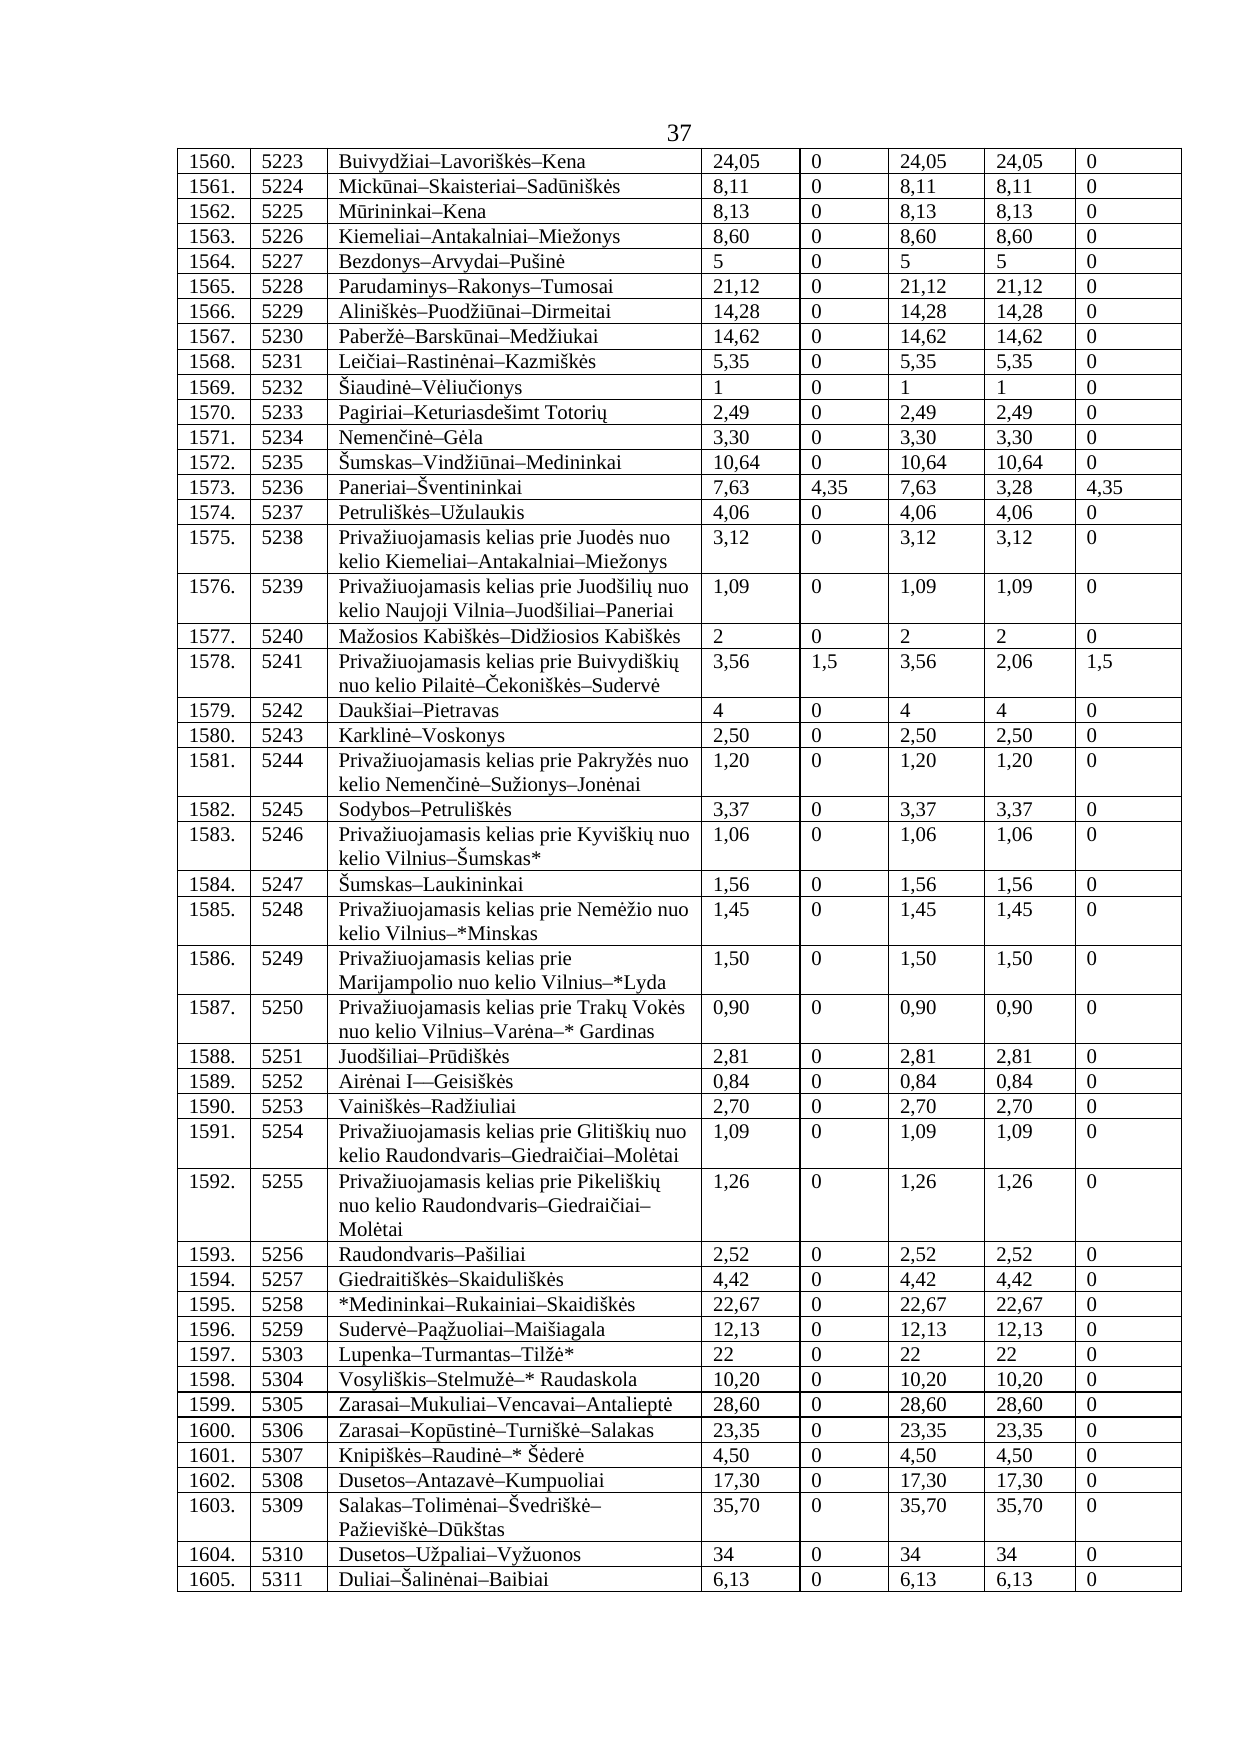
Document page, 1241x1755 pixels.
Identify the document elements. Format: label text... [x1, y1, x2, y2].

table_cell Mažosios Kabiškės–Didžiosios Kabiškės [328, 624, 701, 648]
table_cell 0 [801, 400, 888, 424]
table_cell 0 [1076, 274, 1181, 298]
table_cell 1590. [178, 1094, 250, 1118]
table_cell 28,60 [889, 1393, 984, 1416]
table_cell 0 [1076, 1418, 1181, 1442]
table_cell 4,06 [702, 500, 799, 524]
table_cell 2,06 [985, 649, 1075, 697]
table_cell 0 [1076, 723, 1181, 747]
table_cell 1574. [178, 500, 250, 524]
table_cell 5226 [251, 224, 327, 248]
table_cell 1562. [178, 199, 250, 223]
table_cell Šiaudinė–Vėliučionys [328, 375, 701, 399]
table_cell 0 [801, 1418, 888, 1442]
table_cell 0 [801, 224, 888, 248]
table_cell 0 [801, 1367, 888, 1391]
table_cell Sudervė–Paąžuoliai–Maišiagala [328, 1317, 701, 1341]
table_cell 5224 [251, 174, 327, 198]
table_cell 10,20 [889, 1367, 984, 1391]
table_cell Privažiuojamasis kelias prie Juodšilių nuo kelio Naujoji Vilnia–Juodšiliai–Paneriai [328, 574, 701, 622]
table_cell 0 [1076, 1094, 1181, 1118]
table_cell 2,52 [985, 1242, 1075, 1266]
table_cell 0 [1076, 174, 1181, 198]
table_cell Karklinė–Voskonys [328, 723, 701, 747]
table_cell 5309 [251, 1493, 327, 1541]
table_cell 1564. [178, 249, 250, 273]
table_cell 34 [889, 1542, 984, 1566]
table_cell 0 [1076, 748, 1181, 796]
table_cell 1,45 [702, 897, 799, 945]
table_cell 1,09 [702, 1119, 799, 1167]
table_cell 0 [1076, 1317, 1181, 1341]
table_cell 5243 [251, 723, 327, 747]
table_cell 0 [801, 199, 888, 223]
table_cell Vainiškės–Radžiuliai [328, 1094, 701, 1118]
table_cell 1570. [178, 400, 250, 424]
table_cell 0 [801, 995, 888, 1043]
table_cell Leičiai–Rastinėnai–Kazmiškės [328, 350, 701, 373]
table_cell 0 [1076, 1267, 1181, 1291]
table_cell 0 [1076, 1069, 1181, 1093]
table_cell 0 [1076, 199, 1181, 223]
table_cell 5 [985, 249, 1075, 273]
table_cell 5257 [251, 1267, 327, 1291]
table_cell Salakas–Tolimėnai–Švedriškė–Pažieviškė–Dūkštas [328, 1493, 701, 1541]
table_cell 1580. [178, 723, 250, 747]
table_cell Mūrininkai–Kena [328, 199, 701, 223]
table_cell 23,35 [702, 1418, 799, 1442]
table_cell 0 [1076, 1468, 1181, 1492]
table_cell 23,35 [985, 1418, 1075, 1442]
table_cell 2,49 [889, 400, 984, 424]
table_cell 34 [702, 1542, 799, 1566]
table_cell 5229 [251, 299, 327, 323]
table_cell 1601. [178, 1443, 250, 1467]
table_cell Sodybos–Petruliškės [328, 797, 701, 821]
table_cell 0 [1076, 995, 1181, 1043]
table_cell 0 [1076, 375, 1181, 399]
table_cell 0 [801, 249, 888, 273]
table_cell 2,52 [889, 1242, 984, 1266]
table_cell 0 [801, 375, 888, 399]
table_cell 5233 [251, 400, 327, 424]
table_cell 5245 [251, 797, 327, 821]
table_cell 10,20 [985, 1367, 1075, 1391]
table_cell 1 [702, 375, 799, 399]
table_cell 1,5 [801, 649, 888, 697]
table_cell 0 [1076, 1367, 1181, 1391]
table_cell 4 [702, 698, 799, 722]
table_cell 5,35 [985, 350, 1075, 373]
table_cell 22,67 [702, 1292, 799, 1316]
table_cell 2,70 [702, 1094, 799, 1118]
table_cell 0 [801, 1044, 888, 1068]
table_cell 0 [801, 1567, 888, 1591]
table_cell 5308 [251, 1468, 327, 1492]
table_cell 24,05 [889, 149, 984, 173]
table_cell 1,20 [985, 748, 1075, 796]
table_cell 0 [1076, 1567, 1181, 1591]
table_cell 1 [889, 375, 984, 399]
table_cell 1560. [178, 149, 250, 173]
table_cell 24,05 [985, 149, 1075, 173]
table_cell 5311 [251, 1567, 327, 1591]
table_cell 8,11 [702, 174, 799, 198]
table_cell 4,35 [1076, 475, 1181, 499]
table_cell 1,50 [889, 946, 984, 994]
table_cell 4,50 [889, 1443, 984, 1467]
table_cell 1,56 [889, 871, 984, 896]
table_cell 6,13 [889, 1567, 984, 1591]
table_cell 1576. [178, 574, 250, 622]
table_cell Privažiuojamasis kelias prie Juodės nuo kelio Kiemeliai–Antakalniai–Miežonys [328, 525, 701, 573]
table_cell 1577. [178, 624, 250, 648]
table_cell 2 [889, 624, 984, 648]
table_cell 1563. [178, 224, 250, 248]
table_cell 0 [1076, 149, 1181, 173]
table_cell 4,06 [889, 500, 984, 524]
table_cell 1568. [178, 350, 250, 373]
table_cell 2,70 [889, 1094, 984, 1118]
table_cell 4,42 [702, 1267, 799, 1291]
table_cell 3,12 [985, 525, 1075, 573]
table_cell 5241 [251, 649, 327, 697]
table_cell 1602. [178, 1468, 250, 1492]
table_cell 8,11 [985, 174, 1075, 198]
table_cell 5254 [251, 1119, 327, 1167]
table_cell 0 [801, 1267, 888, 1291]
table_cell 0 [801, 1542, 888, 1566]
table_cell 1,50 [985, 946, 1075, 994]
table_cell 10,64 [702, 450, 799, 474]
table_cell 0 [801, 723, 888, 747]
table_cell 1595. [178, 1292, 250, 1316]
table_cell 1,45 [889, 897, 984, 945]
table_cell 1,09 [985, 574, 1075, 622]
table_cell 3,56 [889, 649, 984, 697]
table_cell 8,13 [702, 199, 799, 223]
table_cell 1582. [178, 797, 250, 821]
table_cell 8,60 [889, 224, 984, 248]
table_cell 2,81 [985, 1044, 1075, 1068]
table_cell 0 [801, 1242, 888, 1266]
table_cell 5223 [251, 149, 327, 173]
table_cell Šumskas–Vindžiūnai–Medininkai [328, 450, 701, 474]
table_cell 0 [801, 1443, 888, 1467]
table_cell Zarasai–Kopūstinė–Turniškė–Salakas [328, 1418, 701, 1442]
table_cell 5234 [251, 425, 327, 449]
table_cell 3,37 [889, 797, 984, 821]
table_cell Giedraitiškės–Skaiduliškės [328, 1267, 701, 1291]
table_cell 0 [1076, 574, 1181, 622]
table_cell 0 [801, 946, 888, 994]
table_cell Aliniškės–Puodžiūnai–Dirmeitai [328, 299, 701, 323]
table_cell 5255 [251, 1169, 327, 1241]
table_cell Nemenčinė–Gėla [328, 425, 701, 449]
table_cell Kiemeliai–Antakalniai–Miežonys [328, 224, 701, 248]
table_cell 5251 [251, 1044, 327, 1068]
table_cell 0 [1076, 1044, 1181, 1068]
table_cell 1,26 [985, 1169, 1075, 1241]
table_cell 5259 [251, 1317, 327, 1341]
table_cell 0 [801, 324, 888, 348]
table_cell 1592. [178, 1169, 250, 1241]
table_cell 0 [1076, 822, 1181, 870]
table_cell 0 [801, 1393, 888, 1416]
table_cell 2,50 [889, 723, 984, 747]
table_cell 5305 [251, 1393, 327, 1416]
table_cell 35,70 [702, 1493, 799, 1541]
table_cell 5304 [251, 1367, 327, 1391]
table_cell 1598. [178, 1367, 250, 1391]
table_cell 14,62 [985, 324, 1075, 348]
table_cell 5238 [251, 525, 327, 573]
table_cell 1,56 [985, 871, 1075, 896]
table_cell 28,60 [702, 1393, 799, 1416]
table_cell 0 [1076, 1542, 1181, 1566]
table_cell 1,5 [1076, 649, 1181, 697]
table_cell 1581. [178, 748, 250, 796]
table_cell 7,63 [702, 475, 799, 499]
table_cell 5 [889, 249, 984, 273]
table_cell 1583. [178, 822, 250, 870]
table_cell 8,60 [702, 224, 799, 248]
table_cell Lupenka–Turmantas–Tilžė* [328, 1342, 701, 1366]
table_cell Paberžė–Barskūnai–Medžiukai [328, 324, 701, 348]
table_cell 0 [801, 1094, 888, 1118]
table_cell 17,30 [889, 1468, 984, 1492]
table_cell 0 [1076, 871, 1181, 896]
table_cell 3,56 [702, 649, 799, 697]
table_cell 1596. [178, 1317, 250, 1341]
table_cell 21,12 [889, 274, 984, 298]
table_cell 1,09 [889, 1119, 984, 1167]
table_cell Duliai–Šalinėnai–Baibiai [328, 1567, 701, 1591]
table_cell 1,06 [985, 822, 1075, 870]
table_cell 0,90 [702, 995, 799, 1043]
table_cell 0 [1076, 1393, 1181, 1416]
table_cell 3,28 [985, 475, 1075, 499]
table_cell 1,45 [985, 897, 1075, 945]
table_cell 4,35 [801, 475, 888, 499]
table_cell Petruliškės–Užulaukis [328, 500, 701, 524]
table_cell 0 [801, 698, 888, 722]
table_cell 3,37 [985, 797, 1075, 821]
table_cell 0 [1076, 897, 1181, 945]
table_cell 4,06 [985, 500, 1075, 524]
table_cell 1584. [178, 871, 250, 896]
table_cell 0 [1076, 450, 1181, 474]
table_cell 0 [1076, 1342, 1181, 1366]
table_cell 0 [1076, 400, 1181, 424]
table_cell 0 [801, 149, 888, 173]
table_cell 0 [801, 274, 888, 298]
table_cell 0 [1076, 350, 1181, 373]
table_cell Privažiuojamasis kelias prie Glitiškių nuo kelio Raudondvaris–Giedraičiai–Molėtai [328, 1119, 701, 1167]
table_cell 1,09 [702, 574, 799, 622]
table_cell 5231 [251, 350, 327, 373]
table_cell 1588. [178, 1044, 250, 1068]
table_cell 0 [801, 450, 888, 474]
table_cell 2,70 [985, 1094, 1075, 1118]
table_cell Vosyliškis–Stelmužė–* Raudaskola [328, 1367, 701, 1391]
table_cell 0 [1076, 698, 1181, 722]
table_cell 0 [1076, 1119, 1181, 1167]
table_cell 5237 [251, 500, 327, 524]
table_cell 4,42 [985, 1267, 1075, 1291]
table_cell 0 [801, 797, 888, 821]
table_cell 5306 [251, 1418, 327, 1442]
table_cell Paneriai–Šventininkai [328, 475, 701, 499]
table_cell 5247 [251, 871, 327, 896]
table_cell 5258 [251, 1292, 327, 1316]
table_cell 4 [889, 698, 984, 722]
table_cell 0 [801, 871, 888, 896]
table_cell 0 [801, 1317, 888, 1341]
table_cell 0 [1076, 224, 1181, 248]
table_cell 28,60 [985, 1393, 1075, 1416]
table_cell 6,13 [985, 1567, 1075, 1591]
table_cell 0 [801, 1119, 888, 1167]
table_cell 8,13 [985, 199, 1075, 223]
table_cell 0 [1076, 946, 1181, 994]
table_cell 1,09 [889, 574, 984, 622]
table_cell 1600. [178, 1418, 250, 1442]
table_cell 3,30 [702, 425, 799, 449]
table_cell 34 [985, 1542, 1075, 1566]
table_cell 5225 [251, 199, 327, 223]
table_cell 0,90 [889, 995, 984, 1043]
table_cell 0 [801, 574, 888, 622]
table_cell 5250 [251, 995, 327, 1043]
table_cell Privažiuojamasis kelias prie Marijampolio nuo kelio Vilnius–*Lyda [328, 946, 701, 994]
table_cell 2,50 [702, 723, 799, 747]
table_cell 0,84 [702, 1069, 799, 1093]
table_cell 3,12 [889, 525, 984, 573]
table_cell 0 [1076, 1292, 1181, 1316]
table_cell Dusetos–Užpaliai–Vyžuonos [328, 1542, 701, 1566]
table_cell 0 [801, 525, 888, 573]
table_cell 4 [985, 698, 1075, 722]
table_cell 5236 [251, 475, 327, 499]
table_cell 0 [1076, 1242, 1181, 1266]
table_cell 0 [1076, 1493, 1181, 1541]
table_cell 1,06 [889, 822, 984, 870]
table_cell 5256 [251, 1242, 327, 1266]
table_cell 1,26 [702, 1169, 799, 1241]
table_cell 1565. [178, 274, 250, 298]
table_cell 1587. [178, 995, 250, 1043]
table_cell 35,70 [889, 1493, 984, 1541]
table_cell 0 [1076, 525, 1181, 573]
table_cell 1593. [178, 1242, 250, 1266]
table_cell 10,20 [702, 1367, 799, 1391]
table_cell 5232 [251, 375, 327, 399]
table_cell Airėnai I––Geisiškės [328, 1069, 701, 1093]
table_cell 0 [1076, 425, 1181, 449]
table_cell Juodšiliai–Prūdiškės [328, 1044, 701, 1068]
table_cell 2 [702, 624, 799, 648]
table_cell 5228 [251, 274, 327, 298]
table_cell 3,12 [702, 525, 799, 573]
table_cell 1603. [178, 1493, 250, 1541]
table_cell 23,35 [889, 1418, 984, 1442]
table_cell 14,62 [702, 324, 799, 348]
table_cell 3,37 [702, 797, 799, 821]
table_cell 1605. [178, 1567, 250, 1591]
table_cell 1589. [178, 1069, 250, 1093]
table_cell 3,30 [985, 425, 1075, 449]
table_cell 14,28 [702, 299, 799, 323]
table_cell 2,52 [702, 1242, 799, 1266]
table_cell 1579. [178, 698, 250, 722]
table_cell 12,13 [985, 1317, 1075, 1341]
table_cell 0 [801, 748, 888, 796]
table_cell 0,90 [985, 995, 1075, 1043]
table_cell 1,20 [889, 748, 984, 796]
table_cell Privažiuojamasis kelias prie Nemėžio nuo kelio Vilnius–*Minskas [328, 897, 701, 945]
table_cell 6,13 [702, 1567, 799, 1591]
table_cell 1561. [178, 174, 250, 198]
table_cell 0 [1076, 500, 1181, 524]
table_cell 10,64 [889, 450, 984, 474]
table_cell 2,81 [889, 1044, 984, 1068]
table_cell 1,26 [889, 1169, 984, 1241]
table_cell 10,64 [985, 450, 1075, 474]
table_cell 0 [801, 1342, 888, 1366]
table_cell 0 [1076, 797, 1181, 821]
table_cell 1,56 [702, 871, 799, 896]
table_cell Parudaminys–Rakonys–Tumosai [328, 274, 701, 298]
table_cell 0 [801, 425, 888, 449]
table_cell 4,50 [985, 1443, 1075, 1467]
table_cell Pagiriai–Keturiasdešimt Totorių [328, 400, 701, 424]
table_cell 4,42 [889, 1267, 984, 1291]
table_cell 0 [801, 1292, 888, 1316]
table_cell 0 [801, 822, 888, 870]
table_cell 5307 [251, 1443, 327, 1467]
table_cell 12,13 [889, 1317, 984, 1341]
table_cell 21,12 [985, 274, 1075, 298]
table_cell 5253 [251, 1094, 327, 1118]
table_cell 5242 [251, 698, 327, 722]
table_cell Zarasai–Mukuliai–Vencavai–Antalieptė [328, 1393, 701, 1416]
table_cell 5,35 [889, 350, 984, 373]
table_cell 5249 [251, 946, 327, 994]
table_cell Privažiuojamasis kelias prie Pakryžės nuo kelio Nemenčinė–Sužionys–Jonėnai [328, 748, 701, 796]
table_cell 5246 [251, 822, 327, 870]
table_cell 22 [702, 1342, 799, 1366]
table_cell 14,62 [889, 324, 984, 348]
table_cell Daukšiai–Pietravas [328, 698, 701, 722]
table_cell *Medininkai–Rukainiai–Skaidiškės [328, 1292, 701, 1316]
table_cell 5,35 [702, 350, 799, 373]
table_cell 21,12 [702, 274, 799, 298]
table_cell 5 [702, 249, 799, 273]
table_cell 0 [801, 350, 888, 373]
table_cell 5235 [251, 450, 327, 474]
table_cell 1578. [178, 649, 250, 697]
table_cell 8,11 [889, 174, 984, 198]
table_cell 1604. [178, 1542, 250, 1566]
table_cell 5248 [251, 897, 327, 945]
table_cell 0 [801, 624, 888, 648]
table_cell Šumskas–Laukininkai [328, 871, 701, 896]
table_cell 5252 [251, 1069, 327, 1093]
table_cell 5240 [251, 624, 327, 648]
table_cell 1594. [178, 1267, 250, 1291]
table_cell 1585. [178, 897, 250, 945]
table_cell Privažiuojamasis kelias prie Buivydiškių nuo kelio Pilaitė–Čekoniškės–Sudervė [328, 649, 701, 697]
table_cell 22,67 [889, 1292, 984, 1316]
table_cell 7,63 [889, 475, 984, 499]
table_cell 0 [801, 1468, 888, 1492]
table_cell 5310 [251, 1542, 327, 1566]
table_cell 8,60 [985, 224, 1075, 248]
table_cell Privažiuojamasis kelias prie Kyviškių nuo kelio Vilnius–Šumskas* [328, 822, 701, 870]
table_cell 0 [801, 500, 888, 524]
table_cell 22,67 [985, 1292, 1075, 1316]
table_cell 1571. [178, 425, 250, 449]
table_cell 17,30 [985, 1468, 1075, 1492]
table_cell 17,30 [702, 1468, 799, 1492]
table_cell 2,50 [985, 723, 1075, 747]
table_cell 1599. [178, 1393, 250, 1416]
table_cell 5230 [251, 324, 327, 348]
table_cell 0,84 [889, 1069, 984, 1093]
table_cell 1567. [178, 324, 250, 348]
table_cell 22 [985, 1342, 1075, 1366]
table_cell 0 [801, 174, 888, 198]
table_cell 1586. [178, 946, 250, 994]
table_cell 5227 [251, 249, 327, 273]
table_cell 1,06 [702, 822, 799, 870]
table_cell 8,13 [889, 199, 984, 223]
table_cell 1575. [178, 525, 250, 573]
table_cell Privažiuojamasis kelias prie Trakų Vokės nuo kelio Vilnius–Varėna–* Gardinas [328, 995, 701, 1043]
table_cell 2,81 [702, 1044, 799, 1068]
table_cell 2 [985, 624, 1075, 648]
table_cell 14,28 [889, 299, 984, 323]
table_cell Buivydžiai–Lavoriškės–Kena [328, 149, 701, 173]
table_cell Bezdonys–Arvydai–Pušinė [328, 249, 701, 273]
table_cell Knipiškės–Raudinė–* Šėderė [328, 1443, 701, 1467]
table_cell 1,09 [985, 1119, 1075, 1167]
table_cell 5244 [251, 748, 327, 796]
table_cell 1,50 [702, 946, 799, 994]
table_cell 1573. [178, 475, 250, 499]
table_cell 0 [801, 1169, 888, 1241]
table_cell 0,84 [985, 1069, 1075, 1093]
table_cell 1566. [178, 299, 250, 323]
table_cell 0 [1076, 249, 1181, 273]
table_cell 0 [1076, 1443, 1181, 1467]
table_cell 0 [801, 1069, 888, 1093]
table_cell 22 [889, 1342, 984, 1366]
table_cell 0 [1076, 299, 1181, 323]
table_cell 2,49 [985, 400, 1075, 424]
table_cell 1591. [178, 1119, 250, 1167]
table_cell Mickūnai–Skaisteriai–Sadūniškės [328, 174, 701, 198]
table_cell Dusetos–Antazavė–Kumpuoliai [328, 1468, 701, 1492]
table_cell 5303 [251, 1342, 327, 1366]
table_cell 1572. [178, 450, 250, 474]
table_cell 4,50 [702, 1443, 799, 1467]
table_cell 1 [985, 375, 1075, 399]
table_cell 0 [801, 897, 888, 945]
table_cell 1569. [178, 375, 250, 399]
table_cell 0 [1076, 624, 1181, 648]
table_cell 5239 [251, 574, 327, 622]
table_cell 12,13 [702, 1317, 799, 1341]
table_cell 14,28 [985, 299, 1075, 323]
table_cell 0 [1076, 324, 1181, 348]
table_cell 24,05 [702, 149, 799, 173]
table_cell 0 [1076, 1169, 1181, 1241]
table_cell 0 [801, 299, 888, 323]
table_cell 35,70 [985, 1493, 1075, 1541]
table_cell Raudondvaris–Pašiliai [328, 1242, 701, 1266]
table_cell 2,49 [702, 400, 799, 424]
table_cell 3,30 [889, 425, 984, 449]
table_cell 0 [801, 1493, 888, 1541]
table_cell 1597. [178, 1342, 250, 1366]
table_cell 1,20 [702, 748, 799, 796]
table_cell Privažiuojamasis kelias prie Pikeliškių nuo kelio Raudondvaris–Giedraičiai–Molėtai [328, 1169, 701, 1241]
